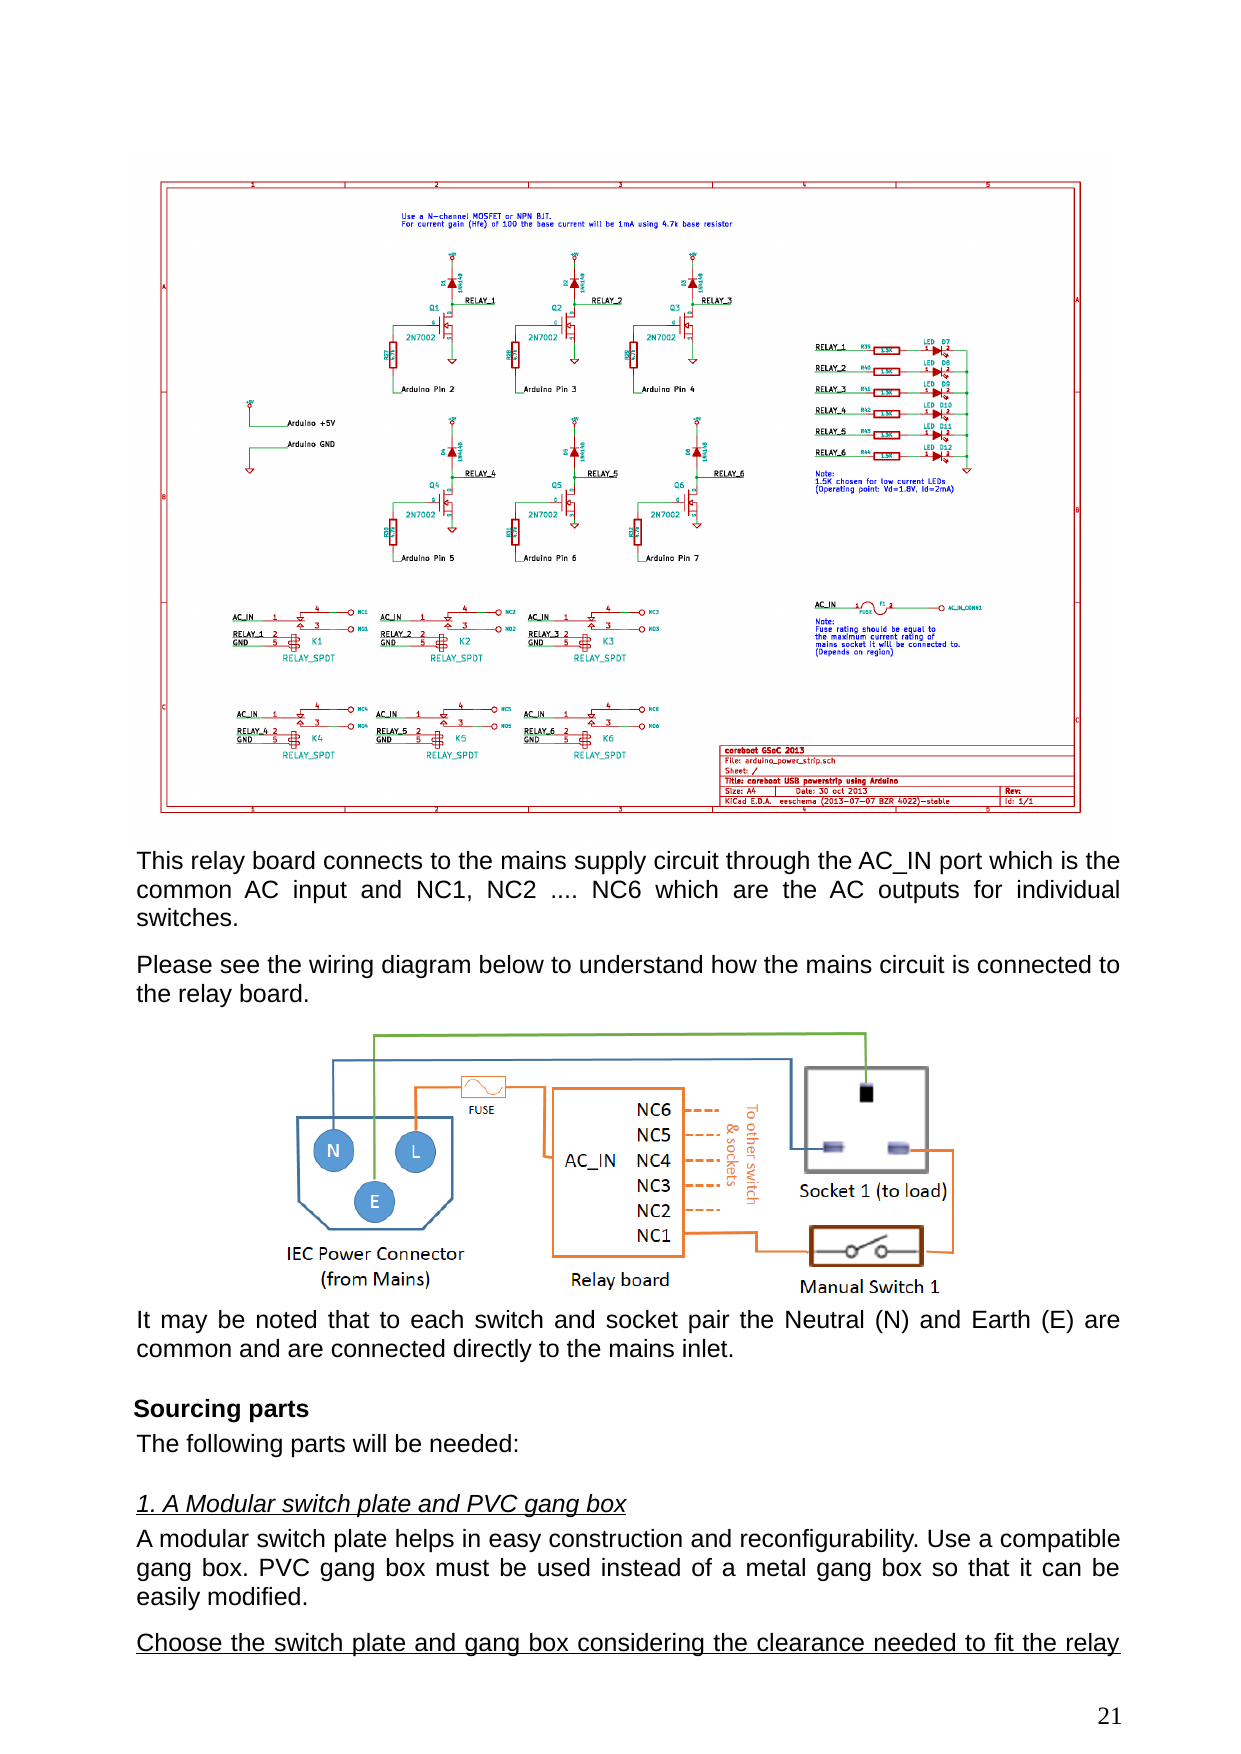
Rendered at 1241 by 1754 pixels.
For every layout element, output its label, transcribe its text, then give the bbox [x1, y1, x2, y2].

text The following parts will be needed: [136, 1429, 1122, 1458]
text A modular switch plate helps in easy construction and reconfigurability. Use a compatible gang box. PVC gang box must be used instead of a metal gang box so that it can be easily modified. [136, 1524, 1122, 1610]
text Choose the switch plate and gang box considering the clearance needed to fit the relay [136, 1628, 1122, 1657]
text Please see the wiring diagram below to understand how the mains circuit is connected to the relay board. [136, 950, 1122, 1008]
subtitle Sourcing parts [133, 1394, 1122, 1423]
text This relay board connects to the mains supply circuit through the AC_IN port which is the common AC input and NC1, NC2 .... NC6 which are the AC outputs for individual switches. [136, 846, 1122, 932]
subtitle 1. A Modular switch plate and PVC gang box [136, 1489, 1122, 1518]
picture [267, 1025, 973, 1306]
text It may be noted that to each switch and socket pair the Neutral (N) and Earth (E) are common and are connected directly to the mains inlet. [136, 1306, 1122, 1363]
picture [127, 148, 1114, 846]
